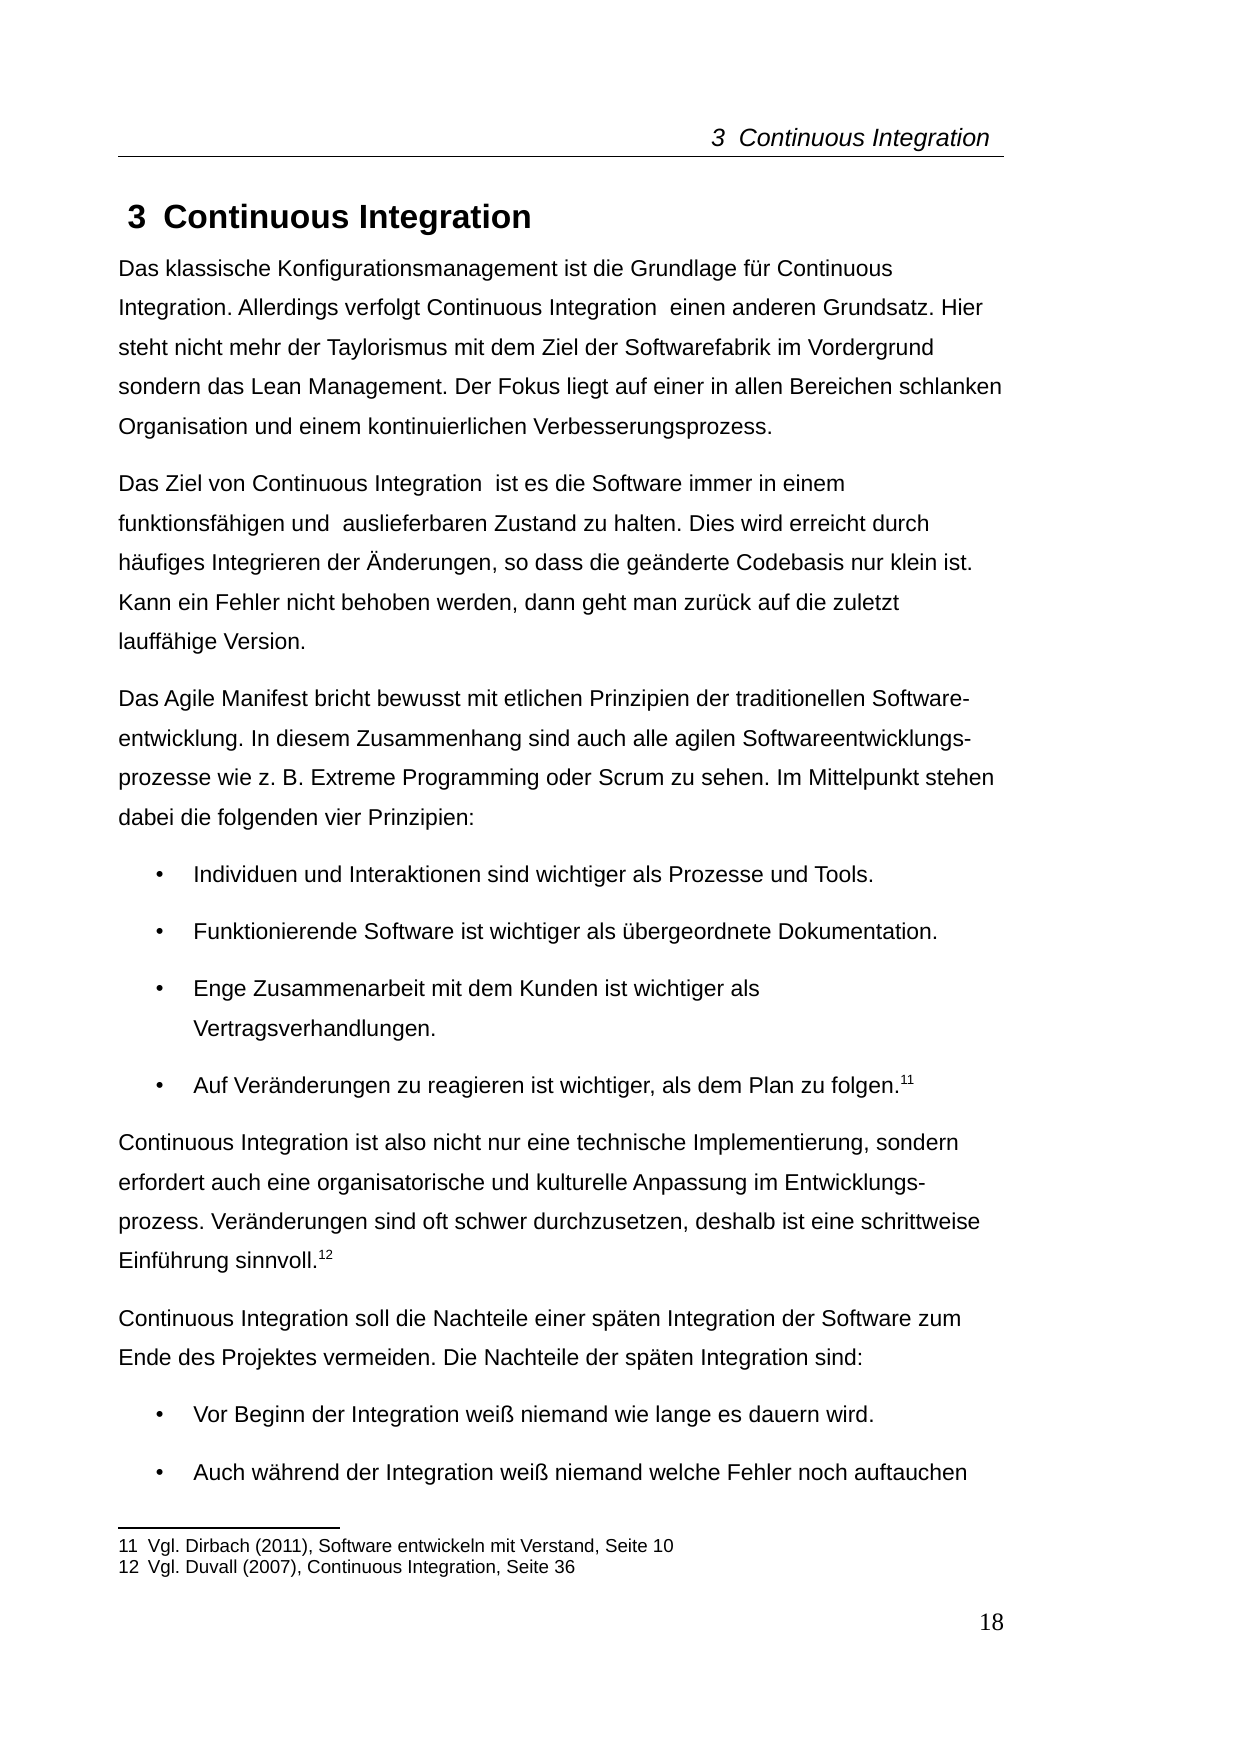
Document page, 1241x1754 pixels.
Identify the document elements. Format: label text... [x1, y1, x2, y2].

text Continuous Integration soll die Nachteile einer späten Integration der Software zum Ende des Projektes vermeiden. Die Nachteile der späten Integration sind: [118, 1304, 1004, 1370]
text Continuous Integration ist also nicht nur eine technische Implementierung, sondern erfordert auch eine organisatorische und kulturelle Anpassung im Entwicklungs-prozess. Veränderungen sind oft schwer durchzusetzen, deshalb ist eine schrittweise Einführung sinnvoll. [118, 1129, 1004, 1274]
text Das Agile Manifest bricht bewusst mit etlichen Prinzipien der traditionellen Software-entwicklung. In diesem Zusammenhang sind auch alle agilen Softwareentwicklungs-prozesse wie z. B. Extreme Programming oder Scrum zu sehen. Im Mittelpunkt stehen dabei die folgenden vier Prinzipien: [118, 685, 1004, 830]
list Funktionierende Software ist wichtiger als übergeordnete Dokumentation. [156, 918, 1004, 944]
list Auf Veränderungen zu reagieren ist wichtiger, als dem Plan zu folgen. [156, 1072, 1004, 1098]
subtitle Continuous Integration [118, 197, 1004, 236]
list Enge Zusammenarbeit mit dem Kunden ist wichtiger als Vertragsverhandlungen. [156, 975, 1004, 1041]
list Auch während der Integration weiß niemand welche Fehler noch auftauchen [156, 1458, 1004, 1485]
text Das klassische Konfigurationsmanagement ist die Grundlage für Continuous Integration. Allerdings verfolgt Continuous Integration einen anderen Grundsatz. Hier steht nicht mehr der Taylorismus mit dem Ziel der Softwarefabrik im Vordergrund sondern das Lean Management. Der Fokus liegt auf einer in allen Bereichen schlanken Organisation und einem kontinuierlichen Verbesserungsprozess. [118, 255, 1004, 439]
text Vgl. Duvall (2007), Continuous Integration, Seite 36 [118, 1556, 1004, 1578]
list Individuen und Interaktionen sind wichtiger als Prozesse und Tools. [156, 861, 1004, 887]
list Vor Beginn der Integration weiß niemand wie lange es dauern wird. [156, 1401, 1004, 1428]
text Das Ziel von Continuous Integration ist es die Software immer in einem funktionsfähigen und auslieferbaren Zustand zu halten. Dies wird erreicht durch häufiges Integrieren der Änderungen, so dass die geänderte Codebasis nur klein ist. Kann ein Fehler nicht behoben werden, dann geht man zurück auf die zuletzt lauffähige Version. [118, 470, 1004, 654]
list Vgl. Dirbach (2011), Software entwickeln mit Verstand, Seite 10 [118, 1534, 1004, 1556]
